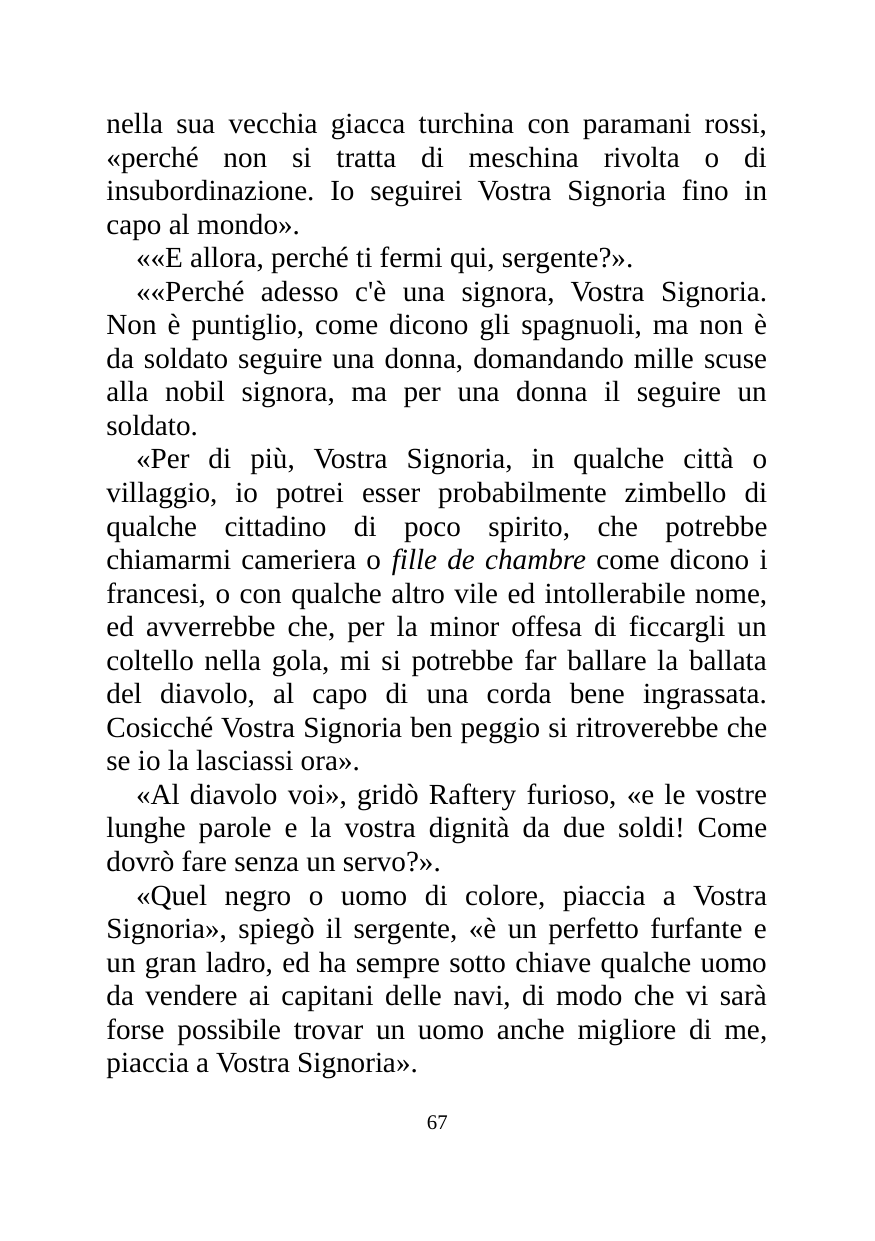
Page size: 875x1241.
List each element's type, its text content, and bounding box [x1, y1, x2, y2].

text ««Perché adesso c'è una signora, Vostra Signoria. Non è puntiglio, come dicono gli spagnuoli, ma non è da soldato seguire una donna, domandando mille scuse alla nobil signora, ma per una donna il seguire un soldato. [106, 274, 768, 442]
text nella sua vecchia giacca turchina con paramani rossi, «perché non si tratta di meschina rivolta o di insubordinazione. Io seguirei Vostra Signoria fino in capo al mondo». [106, 106, 768, 240]
text «Quel negro o uomo di colore, piaccia a Vostra Signoria», spiegò il sergente, «è un perfetto furfante e un gran ladro, ed ha sempre sotto chiave qualche uomo da vendere ai capitani delle navi, di modo che vi sarà forse possibile trovar un uomo anche migliore di me, piaccia a Vostra Signoria». [106, 878, 768, 1079]
text «Per di più, Vostra Signoria, in qualche città o villaggio, io potrei esser probabilmente zimbello di qualche cittadino di poco spirito, che potrebbe chiamarmi cameriera o fille de chambre come dicono i francesi, o con qualche altro vile ed intollerabile nome, ed avverrebbe che, per la minor offesa di ficcargli un coltello nella gola, mi si potrebbe far ballare la ballata del diavolo, al capo di una corda bene ingrassata. Cosicché Vostra Signoria ben peggio si ritroverebbe che se io la lasciassi ora». [106, 442, 768, 777]
text ««E allora, perché ti fermi qui, sergente?». [106, 240, 768, 274]
text «Al diavolo voi», gridò Raftery furioso, «e le vostre lunghe parole e la vostra dignità da due soldi! Come dovrò fare senza un servo?». [106, 777, 768, 878]
